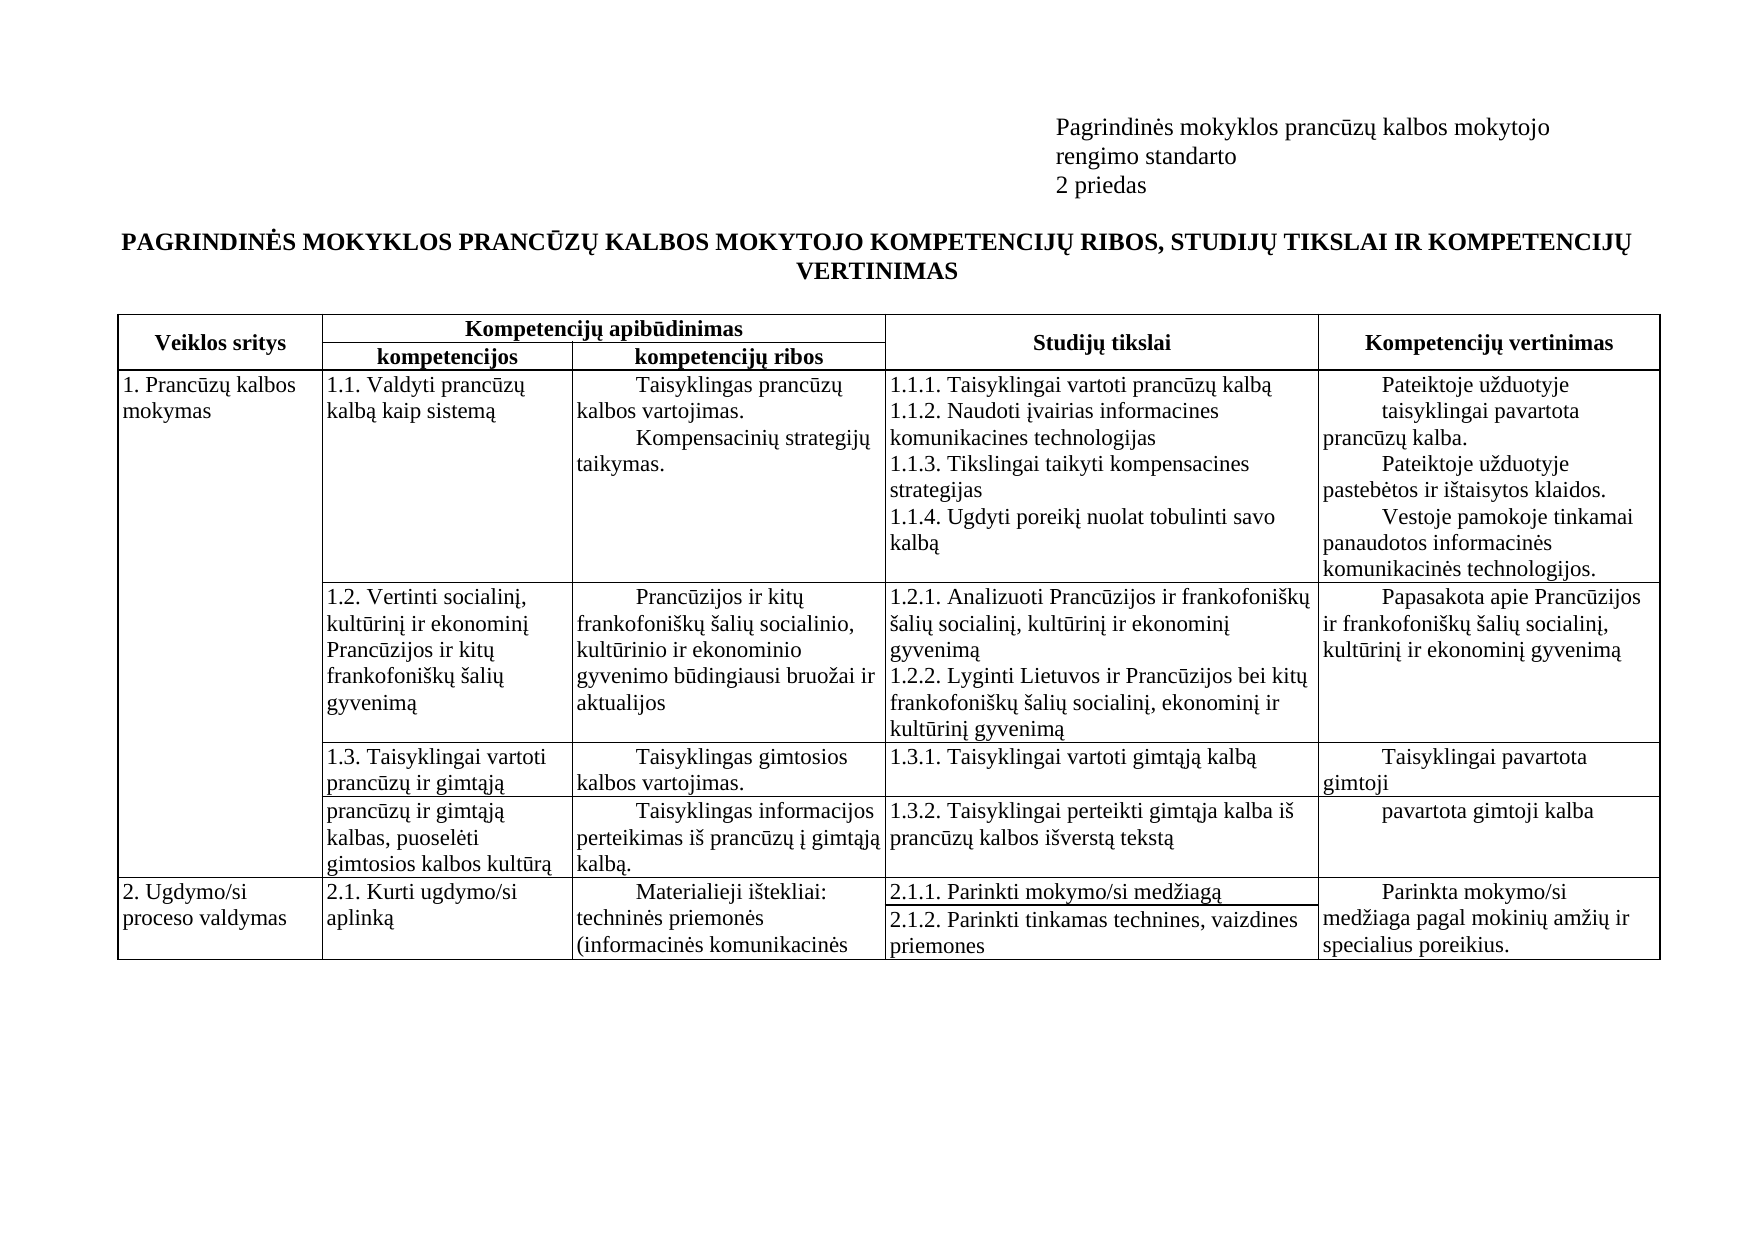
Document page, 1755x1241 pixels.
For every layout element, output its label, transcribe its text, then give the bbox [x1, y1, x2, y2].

table_cell 1.1.1. Taisyklingai vartoti prancūzų kalbą 1.1.2. Naudoti įvairias informacines komunikacines technologijas 1.1.3. Tikslingai taikyti kompensacines strategijas 1.1.4. Ugdyti poreikį nuolat tobulinti savo kalbą [886, 371, 1318, 582]
table_cell 1.3.2. Taisyklingai perteikti gimtąja kalba iš prancūzų kalbos išverstą tekstą [886, 797, 1318, 876]
table_cell Pateiktoje užduotyje taisyklingai pavartota prancūzų kalba. Pateiktoje užduotyje pastebėtos ir ištaisytos klaidos. Vestoje pamokoje tinkamai panaudotos informacinės komunikacinės technologijos. [1319, 371, 1659, 582]
table_header Veiklos sritys [119, 315, 322, 369]
table_cell 2.1. Kurti ugdymo/si aplinką [323, 878, 572, 958]
table_cell 1.2. Vertinti socialinį, kultūrinį ir ekonominį Prancūzijos ir kitų frankofoniškų šalių gyvenimą [323, 583, 572, 741]
table_cell Materialieji ištekliai: techninės priemonės (informacinės komunikacinės [573, 878, 885, 958]
table_cell 2.1.2. Parinkti tinkamas technines, vaizdines priemones [886, 906, 1318, 958]
text PAGRINDINĖS MOKYKLOS PRANCŪZŲ KALBOS MOKYTOJO KOMPETENCIJŲ RIBOS, STUDIJŲ TIKSLAI IR KOMPETENCIJŲ VERTINIMAS [118, 227, 1636, 285]
table_cell 1.3. Taisyklingai vartoti prancūzų ir gimtąją [323, 743, 572, 796]
text Pagrindinės mokyklos prancūzų kalbos mokytojo rengimo standarto [1056, 112, 1636, 170]
table_cell Papasakota apie Prancūzijos ir frankofoniškų šalių socialinį, kultūrinį ir ekonominį gyvenimą [1319, 583, 1659, 741]
text 2 priedas [1056, 170, 1636, 198]
table_cell pavartota gimtoji kalba [1319, 797, 1659, 876]
table_cell Parinkta mokymo/si medžiaga pagal mokinių amžių ir specialius poreikius. [1319, 878, 1659, 958]
table_cell 1.3.1. Taisyklingai vartoti gimtąją kalbą [886, 743, 1318, 796]
table_cell Taisyklingas informacijos perteikimas iš prancūzų į gimtąją kalbą. [573, 797, 885, 876]
table_cell 1. Prancūzų kalbos mokymas [119, 371, 322, 876]
table_cell 1.1. Valdyti prancūzų kalbą kaip sistemą [323, 371, 572, 582]
table_cell 2.1.1. Parinkti mokymo/si medžiagą [886, 878, 1318, 904]
table_cell kompetencijos [323, 343, 572, 369]
table_cell Taisyklingas prancūzų kalbos vartojimas. Kompensacinių strategijų taikymas. [573, 371, 885, 582]
table_header Studijų tikslai [886, 315, 1318, 369]
table_cell 2. Ugdymo/si proceso valdymas [119, 878, 322, 958]
table_cell kompetencijų ribos [573, 343, 885, 369]
table_cell Prancūzijos ir kitų frankofoniškų šalių socialinio, kultūrinio ir ekonominio gyvenimo būdingiausi bruožai ir aktualijos [573, 583, 885, 741]
table_header Kompetencijų vertinimas [1319, 315, 1659, 369]
table_cell Taisyklingas gimtosios kalbos vartojimas. [573, 743, 885, 796]
table_cell Taisyklingai pavartota gimtoji [1319, 743, 1659, 796]
table_cell prancūzų ir gimtąją kalbas, puoselėti gimtosios kalbos kultūrą [323, 797, 572, 876]
table_cell 1.2.1. Analizuoti Prancūzijos ir frankofoniškų šalių socialinį, kultūrinį ir ekonominį gyvenimą 1.2.2. Lyginti Lietuvos ir Prancūzijos bei kitų frankofoniškų šalių socialinį, ekonominį ir kultūrinį gyvenimą [886, 583, 1318, 741]
table_header Kompetencijų apibūdinimas [323, 315, 885, 341]
